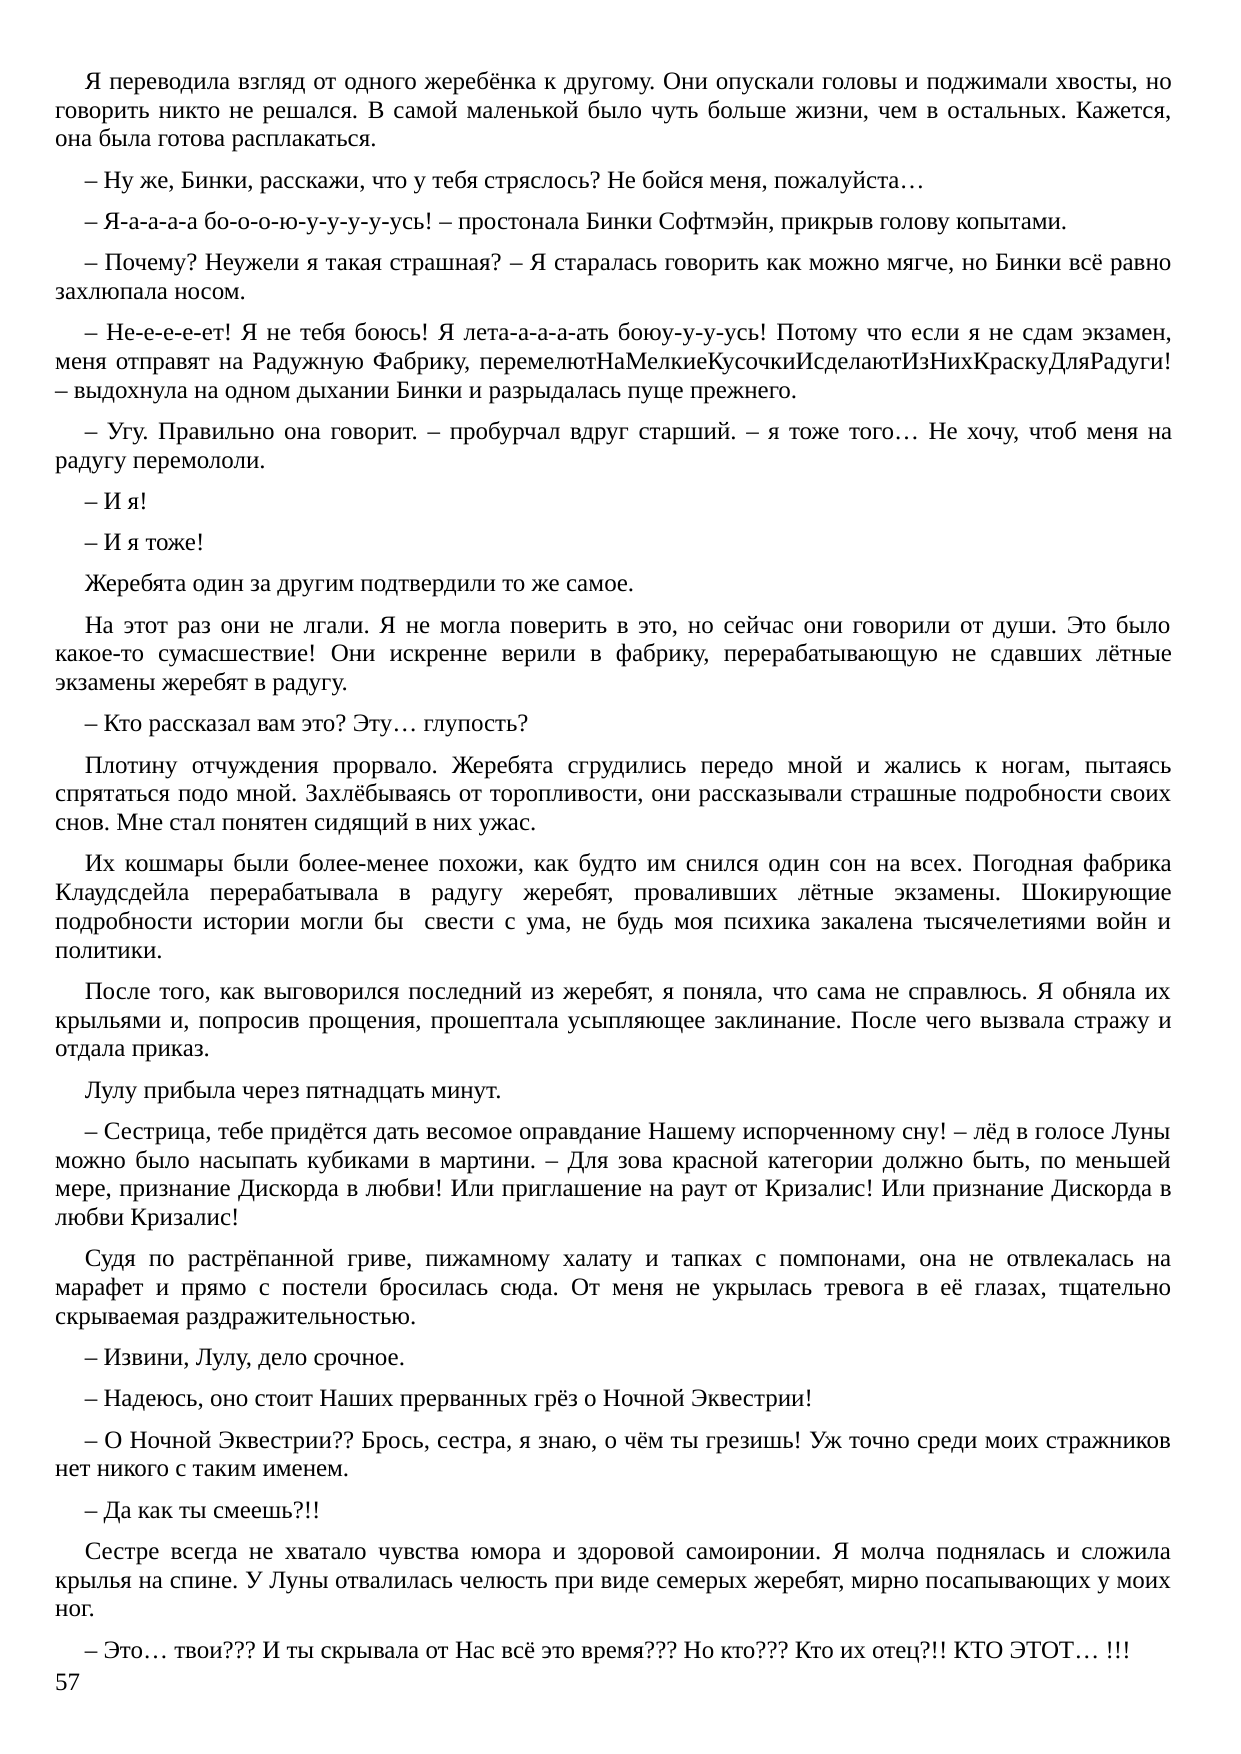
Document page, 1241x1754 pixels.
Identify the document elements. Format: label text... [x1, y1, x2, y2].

text – Да как ты смеешь?!! [55, 1495, 1173, 1523]
text – Кто рассказал вам это? Эту… глупость? [55, 708, 1173, 737]
text – Я-а-а-а-а бо-о-о-ю-у-у-у-у-усь! – простонала Бинки Софтмэйн, прикрыв голову копытами. [55, 206, 1173, 235]
text – И я тоже! [55, 527, 1173, 556]
text На этот раз они не лгали. Я не могла поверить в это, но сейчас они говорили от души. Это было какое-то сумасшествие! Они искренне верили в фабрику, перерабатывающую не сдавших лётные экзамены жеребят в радугу. [55, 610, 1173, 696]
text – Не-е-е-е-ет! Я не тебя боюсь! Я лета-а-а-а-ать боюу-у-у-усь! Потому что если я не сдам экзамен, меня отправят на Радужную Фабрику, перемелютНаМелкиеКусочкиИсделаютИзНихКраскуДляРадуги! – выдохнула на одном дыхании Бинки и разрыдалась пуще прежнего. [55, 317, 1173, 403]
text Судя по растрёпанной гриве, пижамному халату и тапках с помпонами, она не отвлекалась на марафет и прямо с постели бросилась сюда. От меня не укрылась тревога в её глазах, тщательно скрываемая раздражительностью. [55, 1243, 1173, 1330]
text – И я! [55, 486, 1173, 515]
text – Угу. Правильно она говорит. – пробурчал вдруг старший. – я тоже того… Не хочу, чтоб меня на радугу перемололи. [55, 416, 1173, 473]
text После того, как выговорился последний из жеребят, я поняла, что сама не справлюсь. Я обняла их крыльями и, попросив прощения, прошептала усыпляющее заклинание. После чего вызвала стражу и отдала приказ. [55, 976, 1173, 1062]
text – Почему? Неужели я такая страшная? – Я старалась говорить как можно мягче, но Бинки всё равно захлюпала носом. [55, 247, 1173, 305]
text – Это… твои??? И ты скрывала от Нас всё это время??? Но кто??? Кто их отец?!! КТО ЭТОТ… !!! [55, 1635, 1173, 1663]
text – Надеюсь, оно стоит Наших прерванных грёз о Ночной Эквестрии! [55, 1383, 1173, 1412]
text Сестре всегда не хватало чувства юмора и здоровой самоиронии. Я молча поднялась и сложила крылья на спине. У Луны отвалилась челюсть при виде семерых жеребят, мирно посапывающих у моих ног. [55, 1536, 1173, 1622]
text Я переводила взгляд от одного жеребёнка к другому. Они опускали головы и поджимали хвосты, но говорить никто не решался. В самой маленькой было чуть больше жизни, чем в остальных. Кажется, она была готова расплакаться. [55, 66, 1173, 152]
text Плотину отчуждения прорвало. Жеребята сгрудились передо мной и жались к ногам, пытаясь спрятаться подо мной. Захлёбываясь от торопливости, они рассказывали страшные подробности своих снов. Мне стал понятен сидящий в них ужас. [55, 750, 1173, 836]
text Их кошмары были более-менее похожи, как будто им снился один сон на всех. Погодная фабрика Клаудсдейла перерабатывала в радугу жеребят, проваливших лётные экзамены. Шокирующие подробности истории могли бы свести с ума, не будь моя психика закалена тысячелетиями войн и политики. [55, 848, 1173, 963]
text – Извини, Лулу, дело срочное. [55, 1342, 1173, 1371]
text – О Ночной Эквестрии?? Брось, сестра, я знаю, о чём ты грезишь! Уж точно среди моих стражников нет никого с таким именем. [55, 1425, 1173, 1482]
text – Сестрица, тебе придётся дать весомое оправдание Нашему испорченному сну! – лёд в голосе Луны можно было насыпать кубиками в мартини. – Для зова красной категории должно быть, по меньшей мере, признание Дискорда в любви! Или приглашение на раут от Кризалис! Или признание Дискорда в любви Кризалис! [55, 1116, 1173, 1231]
text Лулу прибыла через пятнадцать минут. [55, 1075, 1173, 1103]
text – Ну же, Бинки, расскажи, что у тебя стряслось? Не бойся меня, пожалуйста… [55, 165, 1173, 193]
text Жеребята один за другим подтвердили то же самое. [55, 568, 1173, 597]
